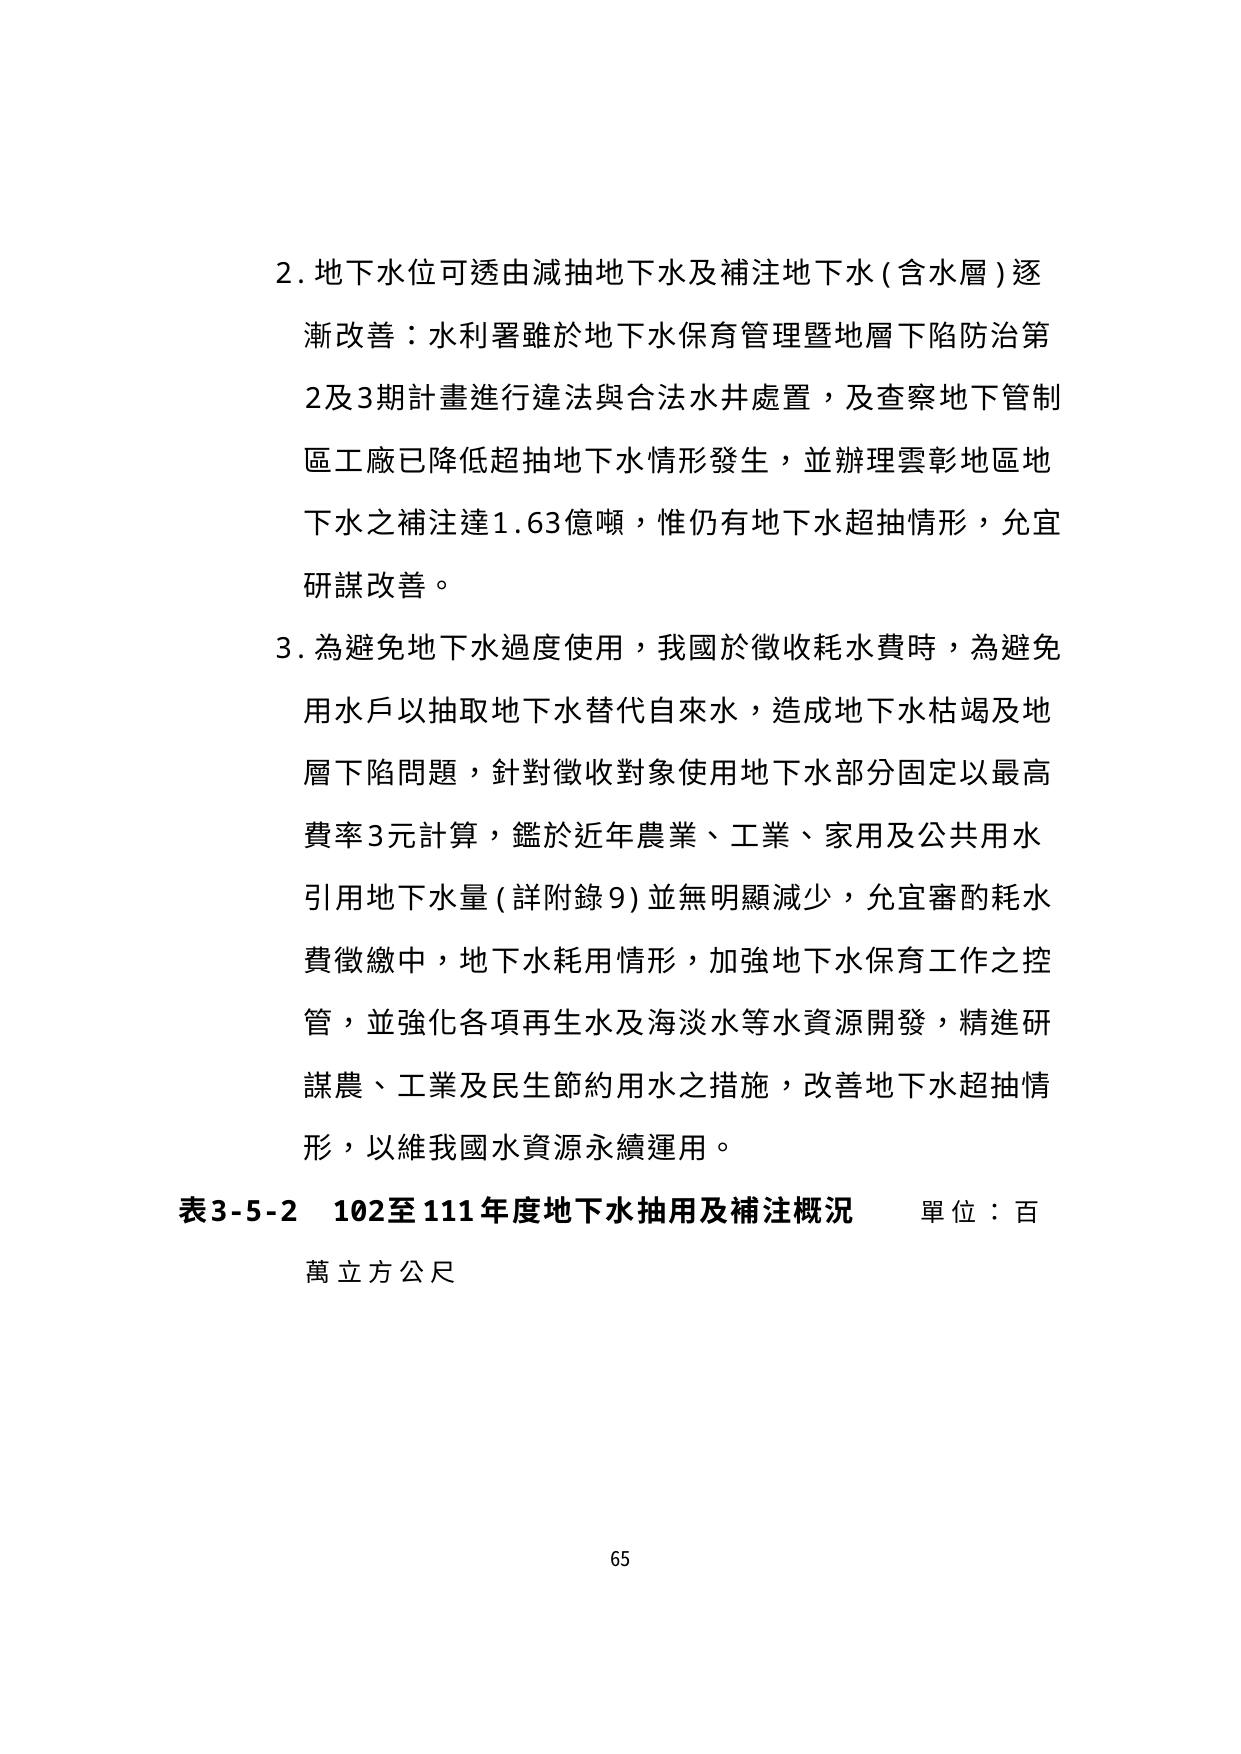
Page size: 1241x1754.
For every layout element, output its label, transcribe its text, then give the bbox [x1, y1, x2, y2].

text 3.為避免地下水過度使用，我國於徵收耗水費時，為避免用水戶以抽取地下水替代自來水，造成地下水枯竭及地層下陷問題，針對徵收對象使用地下水部分固定以最高費率3元計算，鑑於近年農業、工業、家用及公共用水引用地下水量(詳附錄9)並無明顯減少，允宜審酌耗水費徵繳中，地下水耗用情形，加強地下水保育工作之控管，並強化各項再生水及海淡水等水資源開發，精進研謀農、工業及民生節約用水之措施，改善地下水超抽情形，以維我國水資源永續運用。 [266, 604, 1063, 1167]
text 表3-5-2 102至111年度地下水抽用及補注概況 單位：百萬立方公尺 [177, 1167, 1063, 1292]
text 2.地下水位可透由減抽地下水及補注地下水(含水層)逐漸改善：水利署雖於地下水保育管理暨地層下陷防治第2及3期計畫進行違法與合法水井處置，及查察地下管制區工廠已降低超抽地下水情形發生，並辦理雲彰地區地下水之補注達1.63億噸，惟仍有地下水超抽情形，允宜研謀改善。 [266, 229, 1063, 604]
